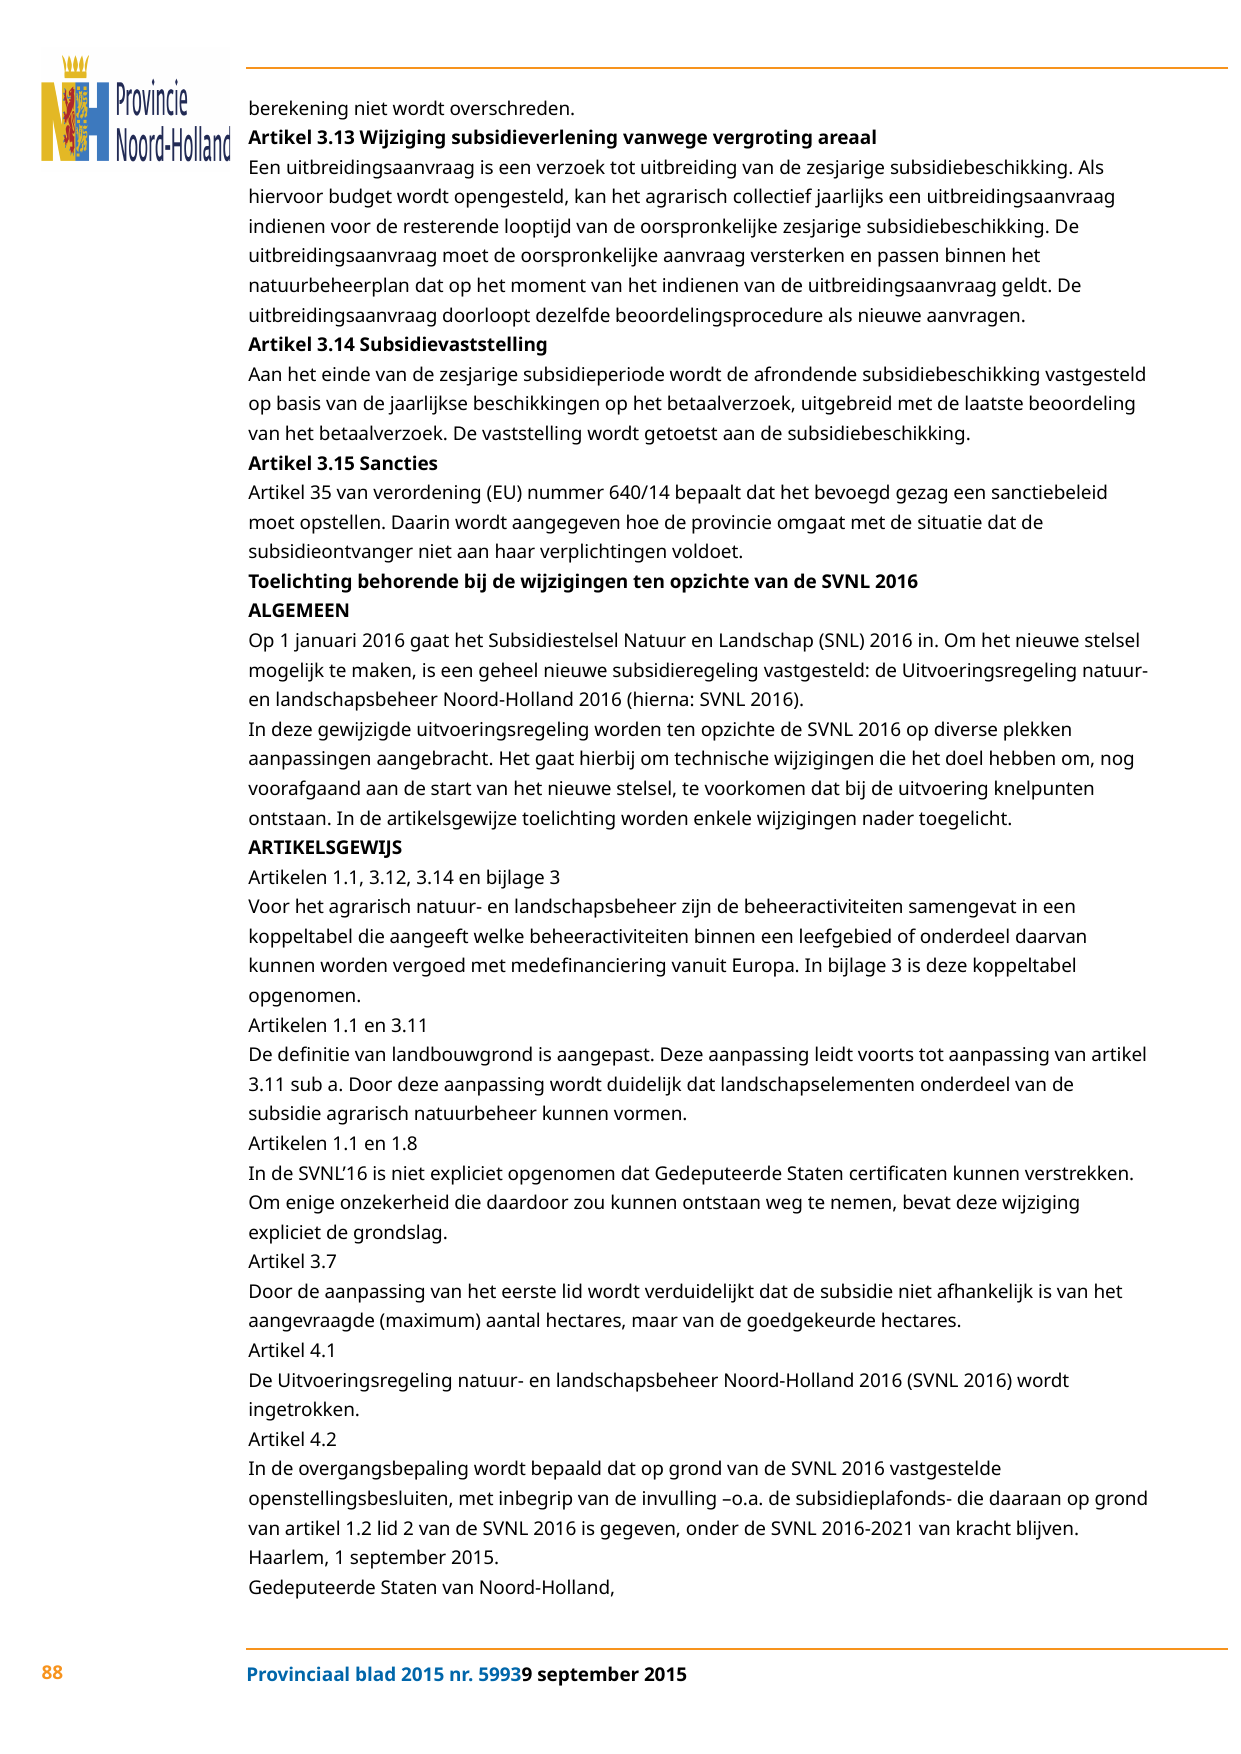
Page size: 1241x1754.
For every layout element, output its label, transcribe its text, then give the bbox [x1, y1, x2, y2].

text De Uitvoeringsregeling natuur- en landschapsbeheer Noord-Holland 2016 (SVNL 2016) wordt ingetrokken. [248, 1367, 1152, 1422]
text In de overgangsbepaling wordt bepaald dat op grond van de SVNL 2016 vastgestelde openstellingsbesluiten, met inbegrip van de invulling –o.a. de subsidieplafonds- die daaraan op grond van artikel 1.2 lid 2 van de SVNL 2016 is gegeven, onder de SVNL 2016-2021 van kracht blijven. [248, 1456, 1152, 1541]
text Artikel 3.13 Wijziging subsidieverlening vanwege vergroting areaal [248, 124, 1152, 150]
text Artikel 4.1 [248, 1337, 1152, 1363]
text Artikel 4.2 [248, 1426, 1152, 1452]
text berekening niet wordt overschreden. [248, 95, 1152, 121]
text In deze gewijzigde uitvoeringsregeling worden ten opzichte de SVNL 2016 op diverse plekken aanpassingen aangebracht. Het gaat hierbij om technische wijzigingen die het doel hebben om, nog voorafgaand aan de start van het nieuwe stelsel, te voorkomen dat bij de uitvoering knelpunten ontstaan. In de artikelsgewijze toelichting worden enkele wijzigingen nader toegelicht. [248, 716, 1152, 831]
text Gedeputeerde Staten van Noord-Holland, [248, 1574, 1152, 1600]
text ALGEMEEN [248, 598, 1152, 623]
text De definitie van landbouwgrond is aangepast. Deze aanpassing leidt voorts tot aanpassing van artikel 3.11 sub a. Door deze aanpassing wordt duidelijk dat landschapselementen onderdeel van de subsidie agrarisch natuurbeheer kunnen vormen. [248, 1041, 1152, 1126]
picture [41, 47, 231, 172]
text Door de aanpassing van het eerste lid wordt verduidelijkt dat de subsidie niet afhankelijk is van het aangevraagde (maximum) aantal hectares, maar van de goedgekeurde hectares. [248, 1278, 1152, 1333]
text Artikel 3.14 Subsidievaststelling [248, 331, 1152, 357]
text Artikelen 1.1, 3.12, 3.14 en bijlage 3 [248, 864, 1152, 890]
text Artikel 3.7 [248, 1248, 1152, 1274]
text Artikelen 1.1 en 1.8 [248, 1130, 1152, 1156]
text ARTIKELSGEWIJS [248, 834, 1152, 860]
text Artikel 3.15 Sancties [248, 450, 1152, 476]
text Haarlem, 1 september 2015. [248, 1544, 1152, 1570]
text Aan het einde van de zesjarige subsidieperiode wordt de afrondende subsidiebeschikking vastgesteld op basis van de jaarlijkse beschikkingen op het betaalverzoek, uitgebreid met de laatste beoordeling van het betaalverzoek. De vaststelling wordt getoetst aan de subsidiebeschikking. [248, 361, 1152, 446]
text Op 1 januari 2016 gaat het Subsidiestelsel Natuur en Landschap (SNL) 2016 in. Om het nieuwe stelsel mogelijk te maken, is een geheel nieuwe subsidieregeling vastgesteld: de Uitvoeringsregeling natuur- en landschapsbeheer Noord-Holland 2016 (hierna: SVNL 2016). [248, 627, 1152, 712]
text Voor het agrarisch natuur- en landschapsbeheer zijn de beheeractiviteiten samengevat in een koppeltabel die aangeeft welke beheeractiviteiten binnen een leefgebied of onderdeel daarvan kunnen worden vergoed met medefinanciering vanuit Europa. In bijlage 3 is deze koppeltabel opgenomen. [248, 893, 1152, 1008]
text Artikel 35 van verordening (EU) nummer 640/14 bepaalt dat het bevoegd gezag een sanctiebeleid moet opstellen. Daarin wordt aangegeven hoe de provincie omgaat met de situatie dat de subsidieontvanger niet aan haar verplichtingen voldoet. [248, 479, 1152, 564]
text Een uitbreidingsaanvraag is een verzoek tot uitbreiding van de zesjarige subsidiebeschikking. Als hiervoor budget wordt opengesteld, kan het agrarisch collectief jaarlijks een uitbreidingsaanvraag indienen voor de resterende looptijd van de oorspronkelijke zesjarige subsidiebeschikking. De uitbreidingsaanvraag moet de oorspronkelijke aanvraag versterken en passen binnen het natuurbeheerplan dat op het moment van het indienen van de uitbreidingsaanvraag geldt. De uitbreidingsaanvraag doorloopt dezelfde beoordelingsprocedure als nieuwe aanvragen. [248, 154, 1152, 328]
text Toelichting behorende bij de wijzigingen ten opzichte van de SVNL 2016 [248, 568, 1152, 594]
text Artikelen 1.1 en 3.11 [248, 1012, 1152, 1038]
text In de SVNL’16 is niet expliciet opgenomen dat Gedeputeerde Staten certificaten kunnen verstrekken. Om enige onzekerheid die daardoor zou kunnen ontstaan weg te nemen, bevat deze wijziging expliciet de grondslag. [248, 1160, 1152, 1245]
